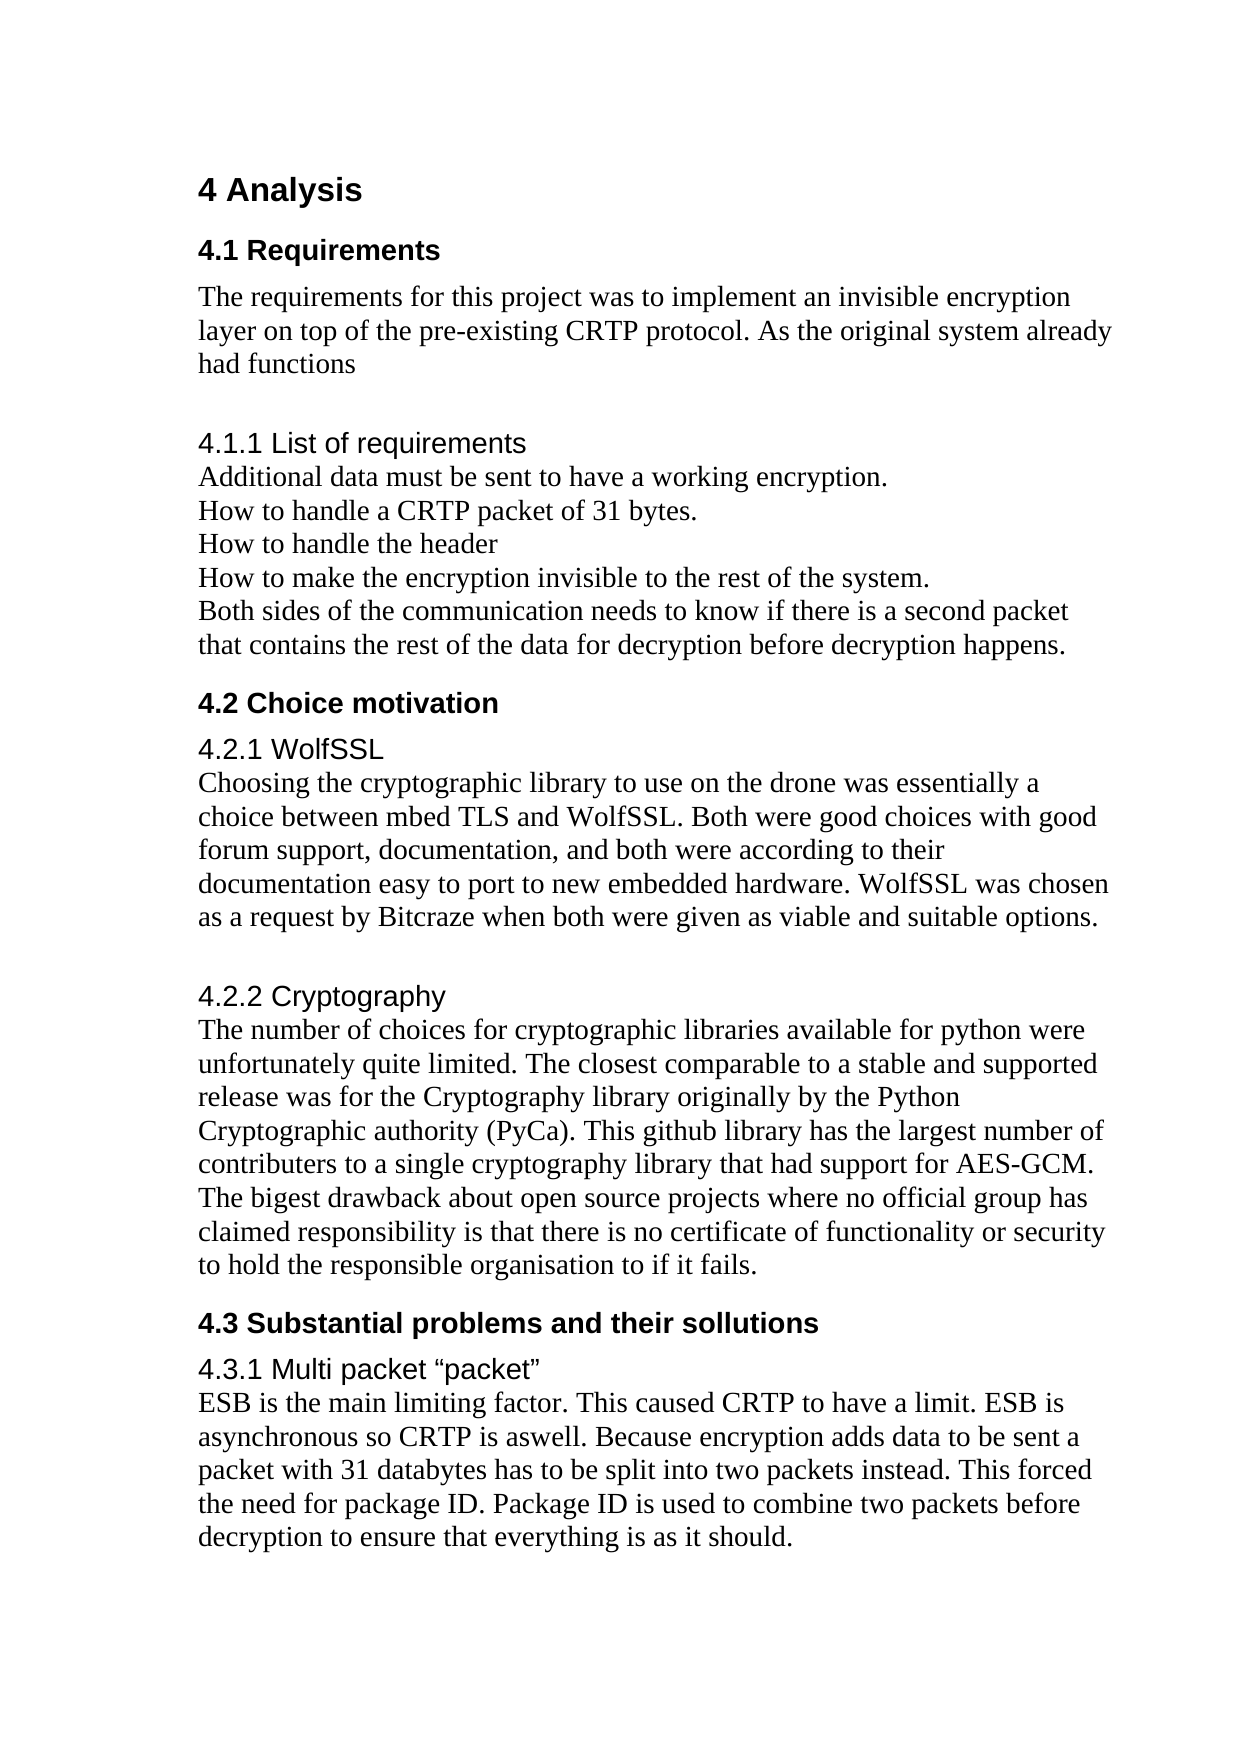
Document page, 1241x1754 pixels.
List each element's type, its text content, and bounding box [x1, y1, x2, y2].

text Choosing the cryptographic library to use on the drone was essentially a choice between mbed TLS and WolfSSL. Both were good choices with good forum support, documentation, and both were according to their documentation easy to port to new embedded hardware. WolfSSL was chosen as a request by Bitcraze when both were given as viable and suitable options. [198, 765, 1119, 933]
text The requirements for this project was to implement an invisible encryption layer on top of the pre-existing CRTP protocol. As the original system already had functions [198, 279, 1119, 380]
subtitle Cryptography [198, 979, 1119, 1012]
subtitle Analysis [198, 170, 1119, 208]
text Both sides of the communication needs to know if there is a second packet that contains the rest of the data for decryption before decryption happens. [198, 593, 1119, 661]
text The number of choices for cryptographic libraries available for python were unfortunately quite limited. The closest comparable to a stable and supported release was for the Cryptography library originally by the Python Cryptographic authority (PyCa). This github library has the largest number of contributers to a single cryptography library that had support for AES-GCM. The bigest drawback about open source projects where no official group has claimed responsibility is that there is no certificate of functionality or security to hold the responsible organisation to if it fails. [198, 1012, 1119, 1281]
subtitle Multi packet “packet” [198, 1352, 1119, 1385]
subtitle Choice motivation [198, 686, 1119, 719]
text How to handle the header [198, 526, 1119, 560]
text Additional data must be sent to have a working encryption. [198, 459, 1119, 493]
text How to handle a CRTP packet of 31 bytes. [198, 493, 1119, 526]
subtitle WolfSSL [198, 732, 1119, 765]
text ESB is the main limiting factor. This caused CRTP to have a limit. ESB is asynchronous so CRTP is aswell. Because encryption adds data to be sent a packet with 31 databytes has to be split into two packets instead. This forced the need for package ID. Package ID is used to combine two packets before decryption to ensure that everything is as it should. [198, 1385, 1119, 1553]
subtitle List of requirements [198, 426, 1119, 459]
text How to make the encryption invisible to the rest of the system. [198, 560, 1119, 593]
subtitle Requirements [198, 233, 1119, 267]
subtitle Substantial problems and their sollutions [198, 1306, 1119, 1339]
